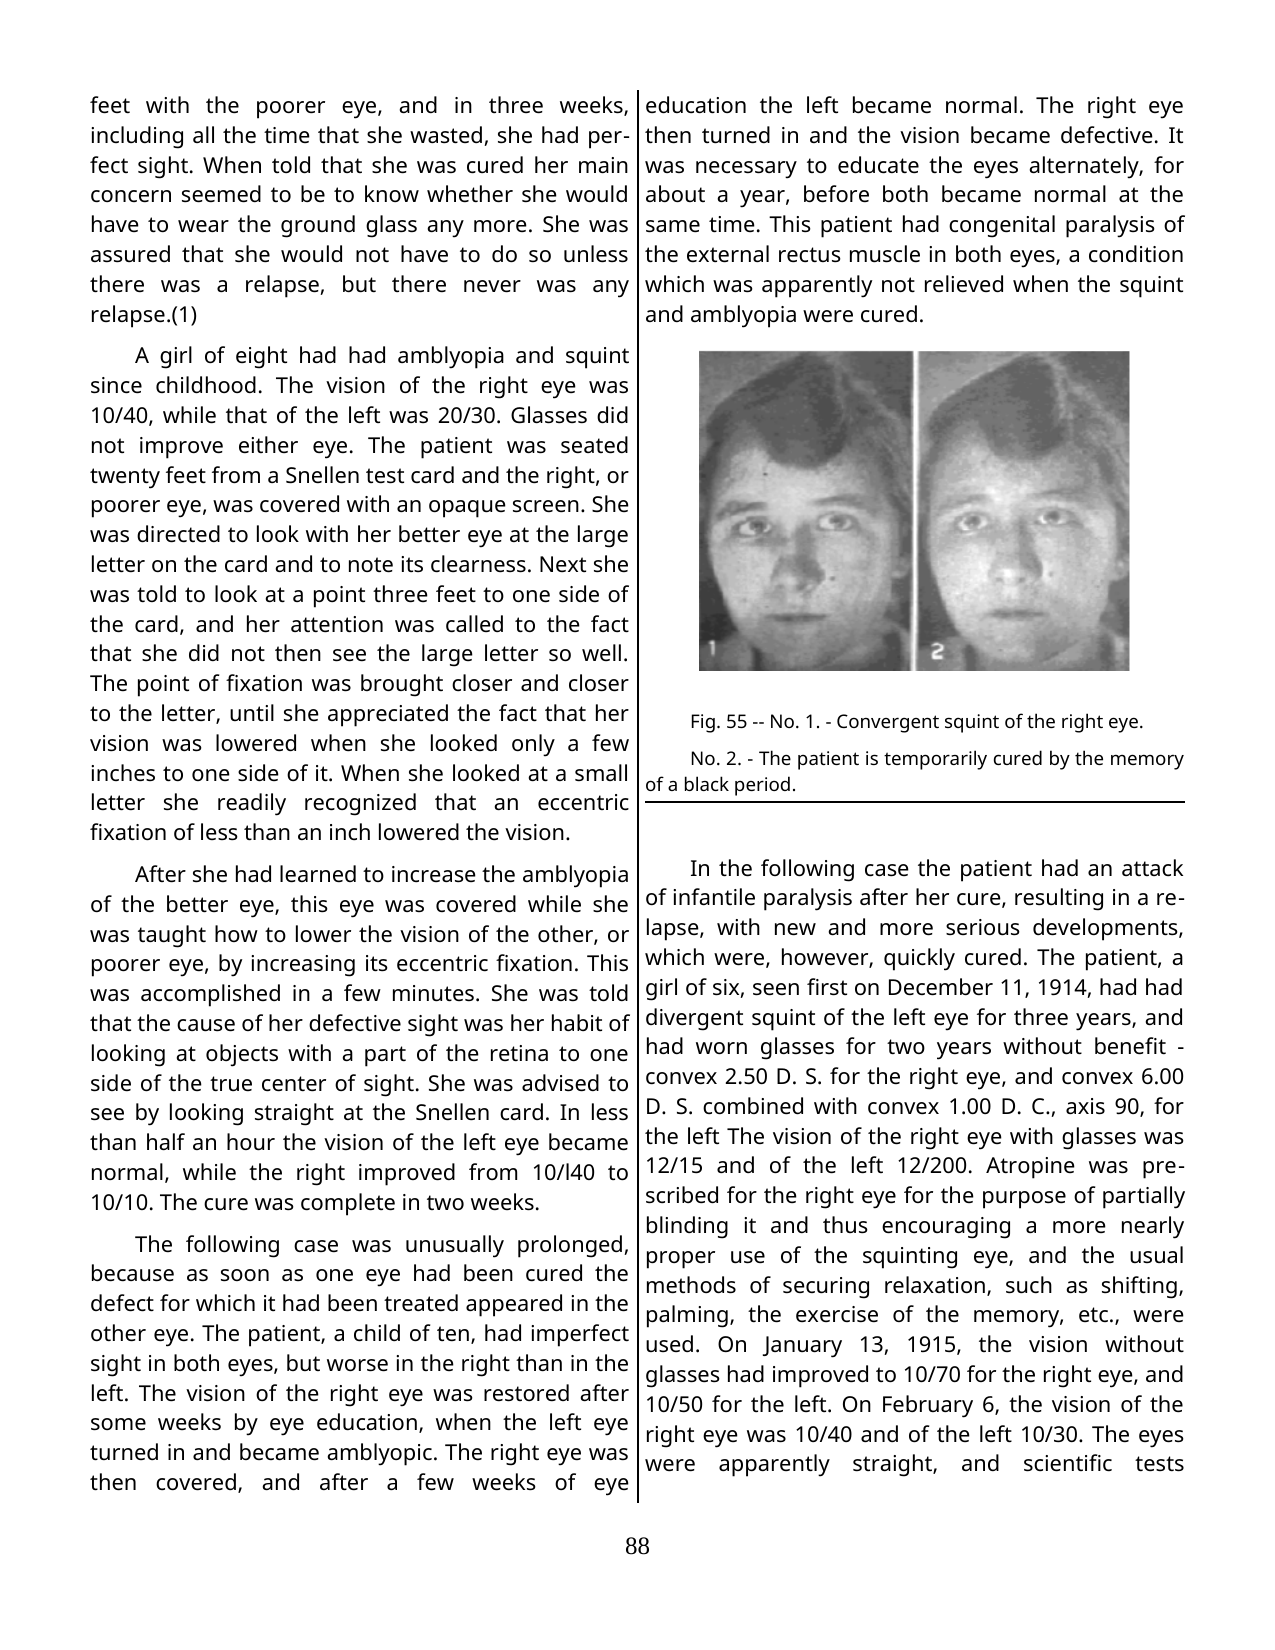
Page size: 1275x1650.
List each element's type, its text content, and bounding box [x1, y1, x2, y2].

text education the left became normal. The right eye then turned in and the vision became defective. It was necessary to educate the eyes alternately, for about a year, before both became normal at the same time. This patient had congenital paralysis of the external rectus muscle in both eyes, a condition which was apparently not relieved when the squint and ambly­opia were cured. [645, 90, 1185, 328]
text A girl of eight had had amblyopia and squint since childhood. The vision of the right eye was 10/40, while that of the left was 20/30. Glasses did not improve either eye. The patient was seated twenty feet from a Snellen test card and the right, or poorer eye, was covered with an opaque screen. She was directed to look with her better eye at the large letter on the card and to note its clearness. Next she was told to look at a point three feet to one side of the card, and her attention was called to the fact that she did not then see the large letter so well. The point of fixation was brought closer and closer to the letter, until she appreciated the fact that her vision was lowered when she looked only a few inches to one side of it. When she looked at a small letter she readily recognized that an eccentric fixation of less than an inch lowered the vision. [90, 340, 630, 847]
text feet with the poorer eye, and in three weeks, including all the time that she wasted, she had per­fect sight. When told that she was cured her main concern seemed to be to know whether she would have to wear the ground glass any more. She was assured that she would not have to do so unless there was a relapse, but there never was any relapse.(1) [90, 90, 630, 328]
text Fig. 55 -- No. 1. - Convergent squint of the right eye. [645, 708, 1185, 733]
picture [699, 350, 1131, 671]
text No. 2. - The patient is temporarily cured by the memory of a black period. [645, 746, 1185, 801]
text After she had learned to increase the amblyopia of the better eye, this eye was covered while she was taught how to lower the vision of the other, or poor­er eye, by increasing its eccentric fixation. This was accomplished in a few minutes. She was told that the cause of her defective sight was her habit of looking at objects with a part of the retina to one side of the true center of sight. She was advised to see by looking straight at the Snellen card. In less than half an hour the vision of the left eye became normal, while the right improved from 10/l40 to 10/10. The cure was complete in two weeks. [90, 859, 630, 1216]
text The following case was unusually prolonged, because as soon as one eye had been cured the defect for which it had been treated appeared in the other eye. The patient, a child of ten, had imperfect sight in both eyes, but worse in the right than in the left. The vision of the right eye was restored after some weeks by eye education, when the left eye turned in and became amblyopic. The right eye was then cov­ered, and after a few weeks of eye [90, 1228, 630, 1497]
text In the following case the patient had an attack of infantile paralysis after her cure, resulting in a re­lapse, with new and more serious developments, which were, however, quickly cured. The patient, a girl of six, seen first on December 11, 1914, had had divergent squint of the left eye for three years, and had worn glasses for two years without benefit - convex 2.50 D. S. for the right eye, and convex 6.00 D. S. combined with convex 1.00 D. C., axis 90, for the left The vision of the right eye with glasses was 12/15 and of the left 12/200. Atropine was pre­scribed for the right eye for the purpose of par­tially blinding it and thus encouraging a more nearly proper use of the squinting eye, and the usual meth­ods of securing relaxation, such as shifting, palming, the exercise of the memory, etc., were used. On January 13, 1915, the vision without glasses had im­proved to 10/70 for the right eye, and 10/50 for the left. On February 6, the vision of the right eye was 10/40 and of the left 10/30. The eyes were apparently straight, and scientific tests [645, 853, 1185, 1478]
